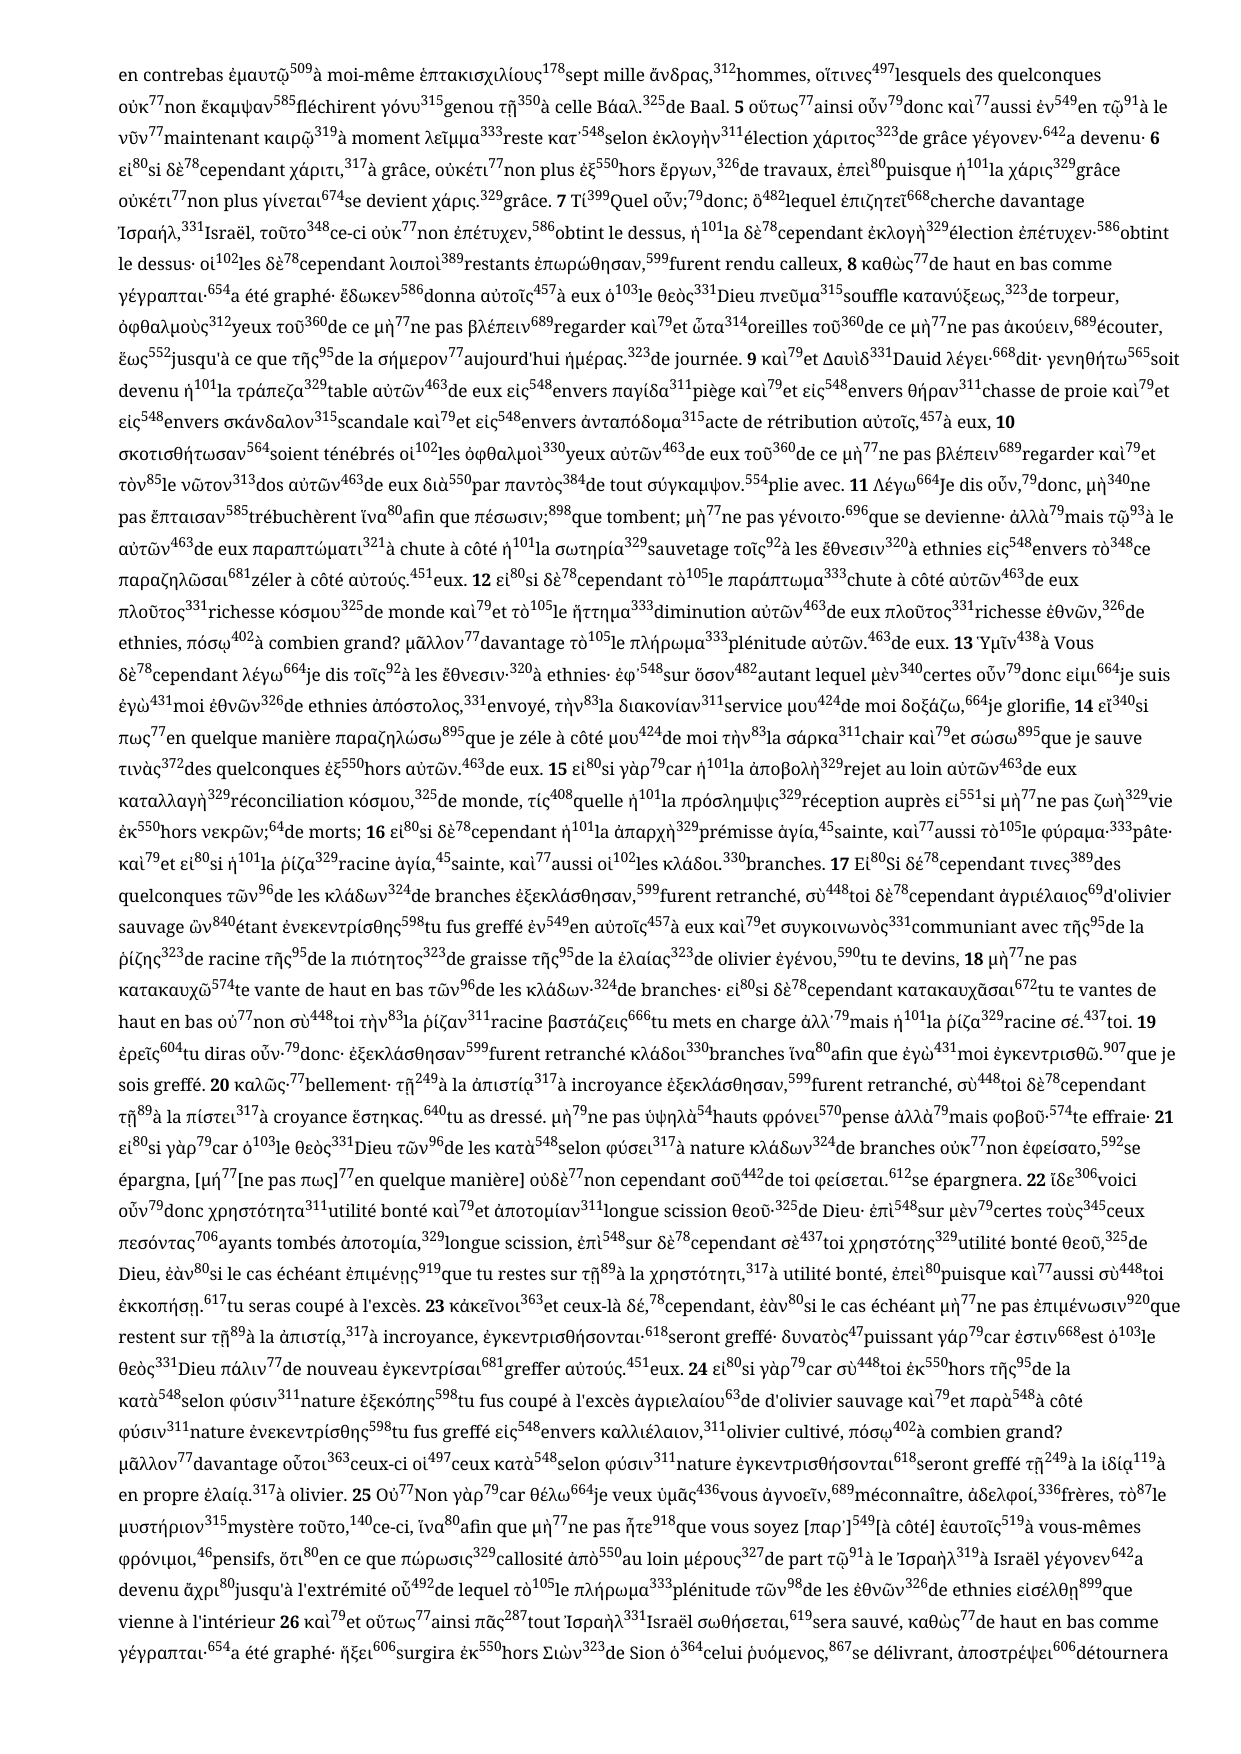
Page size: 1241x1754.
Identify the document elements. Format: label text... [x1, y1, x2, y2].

text 1 Λέγω664Je dis οὖν,79donc, μὴ340ne pas ἀπώσατο592se poussa au loin ὁ103le θεὸς331Dieu τὸν85le λαὸν313peuple αὐτοῦ;464de lui; μὴ77ne pas γένοιτο·696que se devienne· καὶ77aussi γὰρ79car ἐγὼ431moi Ἰσραηλίτης331Israélite εἰμί,664je suis, ἐκ550hors σπέρματος327de semence Ἀβραάμ,325de Abraam, φυλῆς323de tribu Βενιαμίν.325de Benyamin. 2 οὐκ77non ἀπώσατο592se poussa au loin ὁ103le θεὸς331Dieu τὸν85le λαὸν313peuple αὐτοῦ464de lui ὃν480lequel προέγνω.586connut avant. ἢ79ou οὐκ77non οἴδατε639vous avez su ἐν549en Ἠλίᾳ319à Élia τί399quel λέγει668dit ἡ101la γραφή,329graphe, ὡς77comme ἐντυγχάνει668intercède τῷ91à le θεῷ319à Dieu κατὰ550contre τοῦ97de le Ἰσραήλ;325de Israël; 3 κύριε,337Maître, τοὺς84les προφήτας312prophètes σου442de toi ἀπέκτειναν,585tuèrent catégoriquement, τὰ86les θυσιαστήριά314autels des sacrifices σου442de toi κατέσκαψαν,585creusèrent de haut en bas, κἀγὼ431et moi ὑπελείφθην596je fus laissé dessous μόνος390seul καὶ79et ζητοῦσιν667cherchent τὴν83la ψυχήν311âme μου.424de moi. 4 ἀλλὰ79mais τί399quel λέγει668dit αὐτῷ458à lui ὁ103le χρηματισμός;331négociation du besoin; κατέλιπον582je laissai en contrebas ἐμαυτῷ509à moi-même ἑπτακισχιλίους178sept mille ἄνδρας,312hommes, οἵτινες497lesquels des quelconques οὐκ77non ἔκαμψαν585fléchirent γόνυ315genou τῇ350à celle Βάαλ.325de Baal. 5 οὕτως77ainsi οὖν79donc καὶ77aussi ἐν549en τῷ91à le νῦν77maintenant καιρῷ319à moment λεῖμμα333reste κατ᾽548selon ἐκλογὴν311élection χάριτος323de grâce γέγονεν·642a devenu· 6 εἰ80si δὲ78cependant χάριτι,317à grâce, οὐκέτι77non plus ἐξ550hors ἔργων,326de travaux, ἐπεὶ80puisque ἡ101la χάρις329grâce οὐκέτι77non plus γίνεται674se devient χάρις.329grâce. 7 Τί399Quel οὖν;79donc; ὃ482lequel ἐπιζητεῖ668cherche davantage Ἰσραήλ,331Israël, τοῦτο348ce-ci οὐκ77non ἐπέτυχεν,586obtint le dessus, ἡ101la δὲ78cependant ἐκλογὴ329élection ἐπέτυχεν·586obtint le dessus· οἱ102les δὲ78cependant λοιποὶ389restants ἐπωρώθησαν,599furent rendu calleux, 8 καθὼς77de haut en bas comme γέγραπται·654a été graphé· ἔδωκεν586donna αὐτοῖς457à eux ὁ103le θεὸς331Dieu πνεῦμα315souffle κατανύξεως,323de torpeur, ὀφθαλμοὺς312yeux τοῦ360de ce μὴ77ne pas βλέπειν689regarder καὶ79et ὦτα314oreilles τοῦ360de ce μὴ77ne pas ἀκούειν,689écouter, ἕως552jusqu'à ce que τῆς95de la σήμερον77aujourd'hui ἡμέρας.323de journée. 9 καὶ79et Δαυὶδ331Dauid λέγει·668dit· γενηθήτω565soit devenu ἡ101la τράπεζα329table αὐτῶν463de eux εἰς548envers παγίδα311piège καὶ79et εἰς548envers θήραν311chasse de proie καὶ79et εἰς548envers σκάνδαλον315scandale καὶ79et εἰς548envers ἀνταπόδομα315acte de rétribution αὐτοῖς,457à eux, 10 σκοτισθήτωσαν564soient ténébrés οἱ102les ὀφθαλμοὶ330yeux αὐτῶν463de eux τοῦ360de ce μὴ77ne pas βλέπειν689regarder καὶ79et τὸν85le νῶτον313dos αὐτῶν463de eux διὰ550par παντὸς384de tout σύγκαμψον.554plie avec. 11 Λέγω664Je dis οὖν,79donc, μὴ340ne pas ἔπταισαν585trébuchèrent ἵνα80afin que πέσωσιν;898que tombent; μὴ77ne pas γένοιτο·696que se devienne· ἀλλὰ79mais τῷ93à le αὐτῶν463de eux παραπτώματι321à chute à côté ἡ101la σωτηρία329sauvetage τοῖς92à les ἔθνεσιν320à ethnies εἰς548envers τὸ348ce παραζηλῶσαι681zéler à côté αὐτούς.451eux. 12 εἰ80si δὲ78cependant τὸ105le παράπτωμα333chute à côté αὐτῶν463de eux πλοῦτος331richesse κόσμου325de monde καὶ79et τὸ105le ἥττημα333diminution αὐτῶν463de eux πλοῦτος331richesse ἐθνῶν,326de ethnies, πόσῳ402à combien grand? μᾶλλον77davantage τὸ105le πλήρωμα333plénitude αὐτῶν.463de eux. 13 Ὑμῖν438à Vous δὲ78cependant λέγω664je dis τοῖς92à les ἔθνεσιν·320à ethnies· ἐφ᾽548sur ὅσον482autant lequel μὲν340certes οὖν79donc εἰμι664je suis ἐγὼ431moi ἐθνῶν326de ethnies ἀπόστολος,331envoyé, τὴν83la διακονίαν311service μου424de moi δοξάζω,664je glorifie, 14 εἴ340si πως77en quelque manière παραζηλώσω895que je zéle à côté μου424de moi τὴν83la σάρκα311chair καὶ79et σώσω895que je sauve τινὰς372des quelconques ἐξ550hors αὐτῶν.463de eux. 15 εἰ80si γὰρ79car ἡ101la ἀποβολὴ329rejet au loin αὐτῶν463de eux καταλλαγὴ329réconciliation κόσμου,325de monde, τίς408quelle ἡ101la πρόσλημψις329réception auprès εἰ551si μὴ77ne pas ζωὴ329vie ἐκ550hors νεκρῶν;64de morts; 16 εἰ80si δὲ78cependant ἡ101la ἀπαρχὴ329prémisse ἁγία,45sainte, καὶ77aussi τὸ105le φύραμα·333pâte· καὶ79et εἰ80si ἡ101la ῥίζα329racine ἁγία,45sainte, καὶ77aussi οἱ102les κλάδοι.330branches. 17 Εἰ80Si δέ78cependant τινες389des quelconques τῶν96de les κλάδων324de branches ἐξεκλάσθησαν,599furent retranché, σὺ448toi δὲ78cependant ἀγριέλαιος69d'olivier sauvage ὢν840étant ἐνεκεντρίσθης598tu fus greffé ἐν549en αὐτοῖς457à eux καὶ79et συγκοινωνὸς331communiant avec τῆς95de la ῥίζης323de racine τῆς95de la πιότητος323de graisse τῆς95de la ἐλαίας323de olivier ἐγένου,590tu te devins, 18 μὴ77ne pas κατακαυχῶ574te vante de haut en bas τῶν96de les κλάδων·324de branches· εἰ80si δὲ78cependant κατακαυχᾶσαι672tu te vantes de haut en bas οὐ77non σὺ448toi τὴν83la ῥίζαν311racine βαστάζεις666tu mets en charge ἀλλ᾽79mais ἡ101la ῥίζα329racine σέ.437toi. 19 ἐρεῖς604tu diras οὖν·79donc· ἐξεκλάσθησαν599furent retranché κλάδοι330branches ἵνα80afin que ἐγὼ431moi ἐγκεντρισθῶ.907que je sois greffé. 20 καλῶς·77bellement· τῇ249à la ἀπιστίᾳ317à incroyance ἐξεκλάσθησαν,599furent retranché, σὺ448toi δὲ78cependant τῇ89à la πίστει317à croyance ἕστηκας.640tu as dressé. μὴ79ne pas ὑψηλὰ54hauts φρόνει570pense ἀλλὰ79mais φοβοῦ·574te effraie· 21 εἰ80si γὰρ79car ὁ103le θεὸς331Dieu τῶν96de les κατὰ548selon φύσει317à nature κλάδων324de branches οὐκ77non ἐφείσατο,592se épargna, [μή77[ne pas πως]77en quelque manière] οὐδὲ77non cependant σοῦ442de toi φείσεται.612se épargnera. 22 ἴδε306voici οὖν79donc χρηστότητα311utilité bonté καὶ79et ἀποτομίαν311longue scission θεοῦ·325de Dieu· ἐπὶ548sur μὲν79certes τοὺς345ceux πεσόντας706ayants tombés ἀποτομία,329longue scission, ἐπὶ548sur δὲ78cependant σὲ437toi χρηστότης329utilité bonté θεοῦ,325de Dieu, ἐὰν80si le cas échéant ἐπιμένῃς919que tu restes sur τῇ89à la χρηστότητι,317à utilité bonté, ἐπεὶ80puisque καὶ77aussi σὺ448toi ἐκκοπήσῃ.617tu seras coupé à l'excès. 23 κἀκεῖνοι363et ceux-là δέ,78cependant, ἐὰν80si le cas échéant μὴ77ne pas ἐπιμένωσιν920que restent sur τῇ89à la ἀπιστίᾳ,317à incroyance, ἐγκεντρισθήσονται·618seront greffé· δυνατὸς47puissant γάρ79car ἐστιν668est ὁ103le θεὸς331Dieu πάλιν77de nouveau ἐγκεντρίσαι681greffer αὐτούς.451eux. 24 εἰ80si γὰρ79car σὺ448toi ἐκ550hors τῆς95de la κατὰ548selon φύσιν311nature ἐξεκόπης598tu fus coupé à l'excès ἀγριελαίου63de d'olivier sauvage καὶ79et παρὰ548à côté φύσιν311nature ἐνεκεντρίσθης598tu fus greffé εἰς548envers καλλιέλαιον,311olivier cultivé, πόσῳ402à combien grand? μᾶλλον77davantage οὗτοι363ceux-ci οἱ497ceux κατὰ548selon φύσιν311nature ἐγκεντρισθήσονται618seront greffé τῇ249à la ἰδίᾳ119à en propre ἐλαίᾳ.317à olivier. 25 Οὐ77Non γὰρ79car θέλω664je veux ὑμᾶς436vous ἀγνοεῖν,689méconnaître, ἀδελφοί,336frères, τὸ87le μυστήριον315mystère τοῦτο,140ce-ci, ἵνα80afin que μὴ77ne pas ἦτε918que vous soyez [παρ᾽]549[à côté] ἑαυτοῖς519à vous-mêmes φρόνιμοι,46pensifs, ὅτι80en ce que πώρωσις329callosité ἀπὸ550au loin μέρους327de part τῷ91à le Ἰσραὴλ319à Israël γέγονεν642a devenu ἄχρι80jusqu'à l'extrémité οὗ492de lequel τὸ105le πλήρωμα333plénitude τῶν98de les ἐθνῶν326de ethnies εἰσέλθῃ899que vienne à l'intérieur 26 καὶ79et οὕτως77ainsi πᾶς287tout Ἰσραὴλ331Israël σωθήσεται,619sera sauvé, καθὼς77de haut en bas comme γέγραπται·654a été graphé· ἥξει606surgira ἐκ550hors Σιὼν323de Sion ὁ364celui ῥυόμενος,867se délivrant, ἀποστρέψει606détournera au loin ἀσεβείας310impiétés ἀπὸ550au loin Ἰακώβ.325de Iakob. 27 καὶ79et αὕτη362celle-ci αὐτοῖς457à eux ἡ101la παρ᾽550à côté ἐμοῦ424de moi διαθήκη,329disposition, ὅταν80lorsque le cas échéant ἀφέλωμαι901que je me saisisse au loin τὰς82les ἁμαρτίας310fautes αὐτῶν.463de eux. 28 κατὰ548selon μὲν79certes τὸ87le εὐαγγέλιον315évangile ἐχθροὶ46ennemis δι᾽548par le fait de ὑμᾶς,436vous, κατὰ548selon δὲ78cependant τὴν83la ἐκλογὴν311élection ἀγαπητοὶ46aimés διὰ548par le fait de τοὺς84les πατέρας·312pères· 29 ἀμεταμέλητα48sans repentances γὰρ79car τὰ104les χαρίσματα332dons de grâces καὶ79et ἡ101la κλῆσις329appellation τοῦ97de le θεοῦ.325de Dieu. 30 ὥσπερ80comme certes γὰρ79car ὑμεῖς447vous ποτε77à un moment ἠπειθήσατε583vous désobéîtes τῷ91à le θεῷ,319à Dieu, νῦν77maintenant δὲ78cependant ἠλεήθητε597vous fûtes fait miséricorde τῇ89à la τούτων357de ceux-ci ἀπειθείᾳ,317à désobéissance, 31 οὕτως77ainsi καὶ77aussi οὗτοι363ceux-ci νῦν77maintenant ἠπείθησαν585désobéirent τῷ354à ce ὑμετέρῳ236à votre ἐλέει,321à miséricorde, ἵνα80afin que καὶ77aussi αὐτοὶ468eux [νῦν]77[maintenant] ἐλεηθῶσιν.910que soient fait miséricorde. 32 συνέκλεισεν586ferma à clef ensemble γὰρ79car ὁ103le θεὸς331Dieu τοὺς345ceux πάντας268tous εἰς548envers ἀπείθειαν,311désobéissance, ἵνα80afin que τοὺς345ceux πάντας268tous ἐλεήσῃ.899que fasse miséricorde. 33 Ὦ340O βάθος333profondeur πλούτου325de richesse καὶ79et σοφίας323de sagesse καὶ79et γνώσεως323de connaissance θεοῦ·325de Dieu· ὡς77comme ἀνεξεραύνητα48insondables τὰ104les κρίματα332objets de jugements αὐτοῦ464de lui καὶ79et ἀνεξιχνίαστοι44intraçables αἱ100les ὁδοὶ328chemins αὐτοῦ.464de lui. 34 τίς410quel γὰρ79car ἔγνω586connut νοῦν313intellect κυρίου;325de Maître; ἢ79ou τίς410quel σύμβουλος331conseiller αὐτοῦ464de lui ἐγένετο;592se devint; 35 ἢ79ou τίς410quel προέδωκεν586donna avant αὐτῷ,458à lui, καὶ79et ἀνταποδοθήσεται619sera redonné en échange αὐτῷ;458à lui; 36 ὅτι80en ce que ἐξ550hors αὐτοῦ464de lui καὶ79et δι᾽550par αὐτοῦ464de lui καὶ79et εἰς548envers αὐτὸν452lui τὰ365ces πάντα·288tous· αὐτῷ458à lui ἡ101la δόξα329gloire εἰς548envers τοὺς84les αἰῶνας,312ères, ἀμήν.304amen. [118, 59, 1181, 1665]
